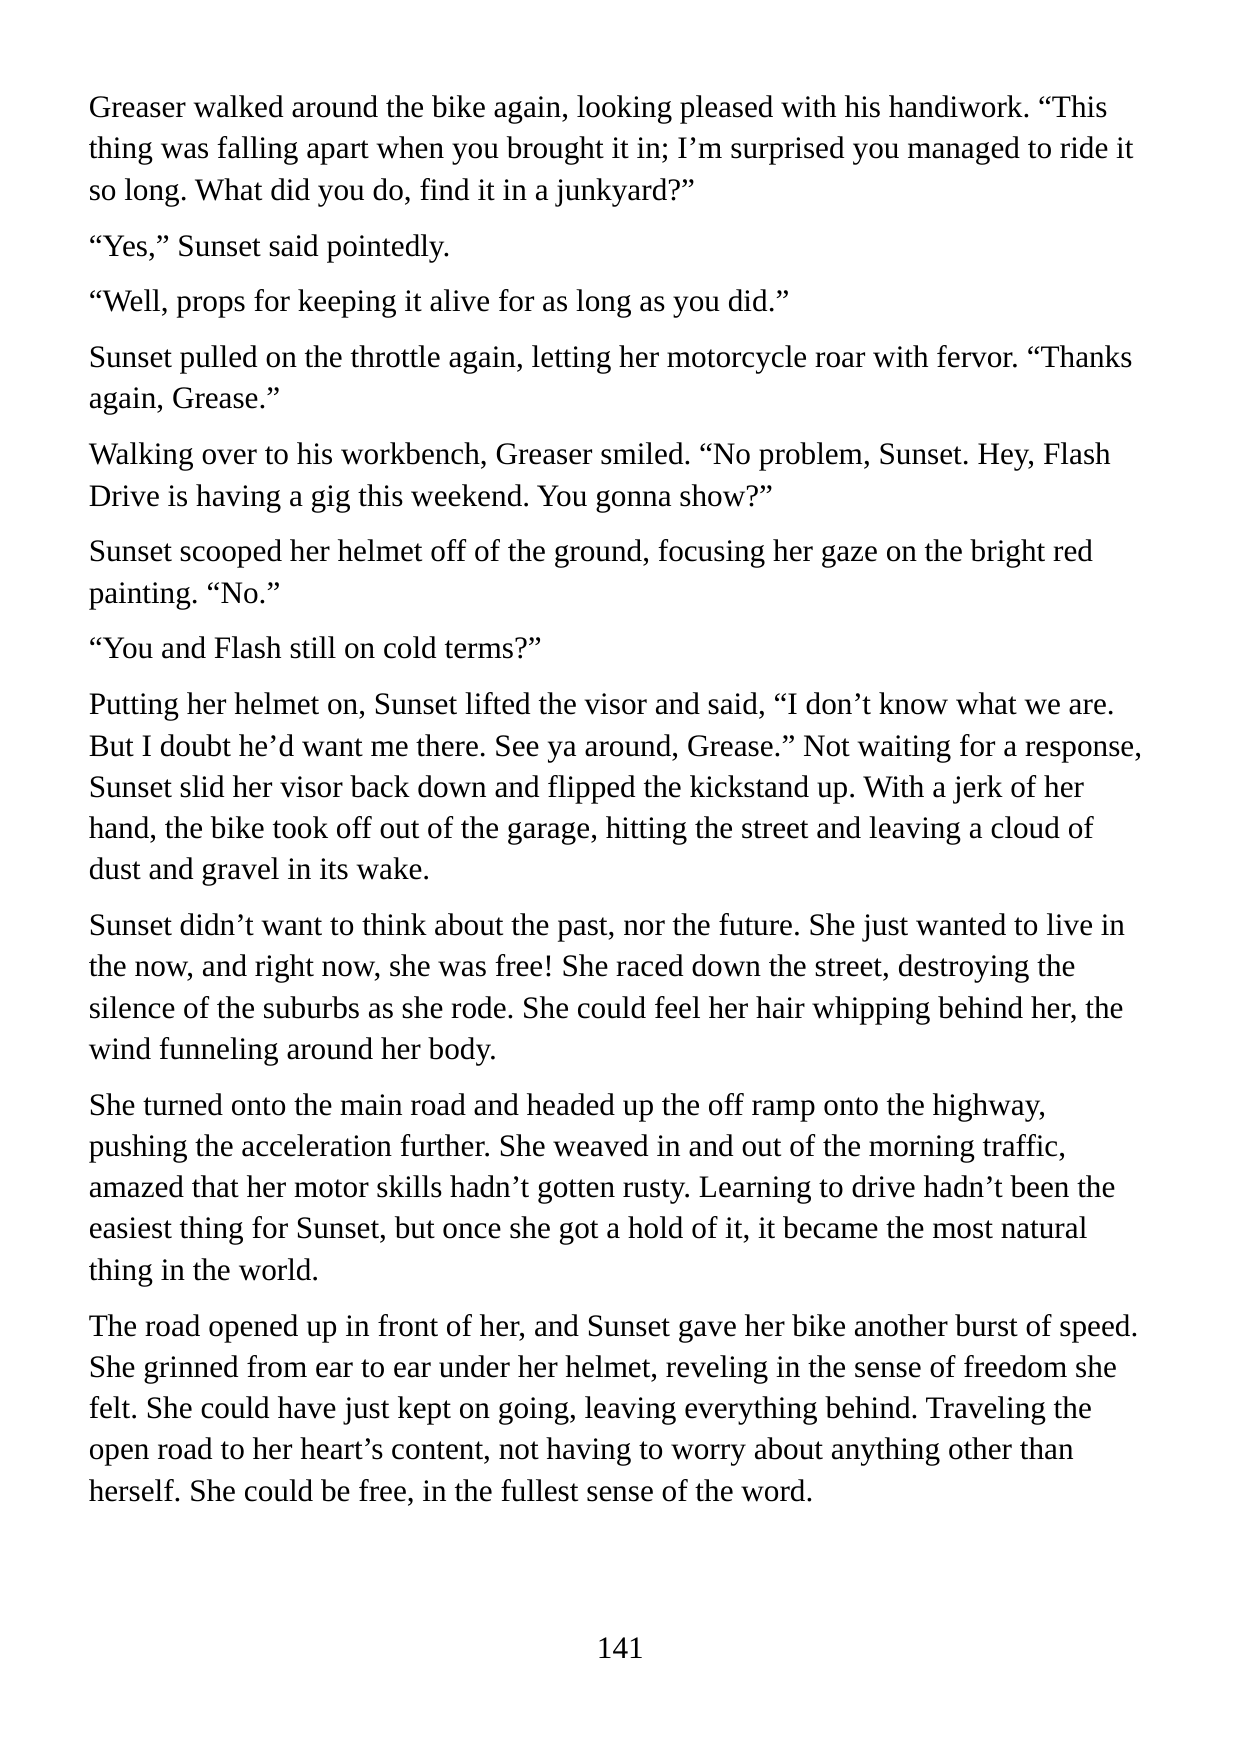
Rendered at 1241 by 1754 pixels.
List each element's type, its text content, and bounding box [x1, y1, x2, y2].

text The road opened up in front of her, and Sunset gave her bike another burst of speed. She grinned from ear to ear under her helmet, reveling in the sense of freedom she felt. She could have just kept on going, leaving everything behind. Traveling the open road to her heart’s content, not having to worry about anything other than herself. She could be free, in the fullest sense of the word. [88, 1307, 1152, 1508]
text She turned onto the main road and headed up the off ramp onto the highway, pushing the acceleration further. She weaved in and out of the morning traffic, amazed that her motor skills hadn’t gotten rusty. Learning to drive hadn’t been the easiest thing for Sunset, but once she got a hold of it, it became the most natural thing in the world. [88, 1086, 1152, 1287]
text Sunset didn’t want to think about the past, nor the future. She just wanted to live in the now, and right now, she was free! She raced down the street, destroying the silence of the suburbs as she rode. She could feel her hair whipping behind her, the wind funneling around her body. [88, 906, 1152, 1066]
text “You and Flash still on cold terms?” [88, 630, 1152, 666]
text Putting her helmet on, Sunset lifted the visor and said, “I don’t know what we are. But I doubt he’d want me there. See ya around, Grease.” Not waiting for a response, Sunset slid her visor back down and flipped the kickstand up. With a jerk of her hand, the bike took off out of the garage, hitting the street and leaving a cloud of dust and gravel in its wake. [88, 686, 1152, 887]
text “Well, props for keeping it alive for as long as you did.” [88, 283, 1152, 319]
text Walking over to his workbench, Greaser smiled. “No problem, Sunset. Hey, Flash Drive is having a gig this weekend. You gonna show?” [88, 436, 1152, 513]
text “Yes,” Sunset said pointedly. [88, 227, 1152, 263]
text Sunset scooped her helmet off of the ground, focusing her gaze on the bright red painting. “No.” [88, 533, 1152, 610]
text Greaser walked around the bike again, looking pleased with his handiwork. “This thing was falling apart when you brought it in; I’m surprised you managed to ride it so long. What did you do, find it in a junkyard?” [88, 88, 1152, 207]
text Sunset pulled on the throttle again, letting her motorcycle roar with fervor. “Thanks again, Grease.” [88, 338, 1152, 416]
